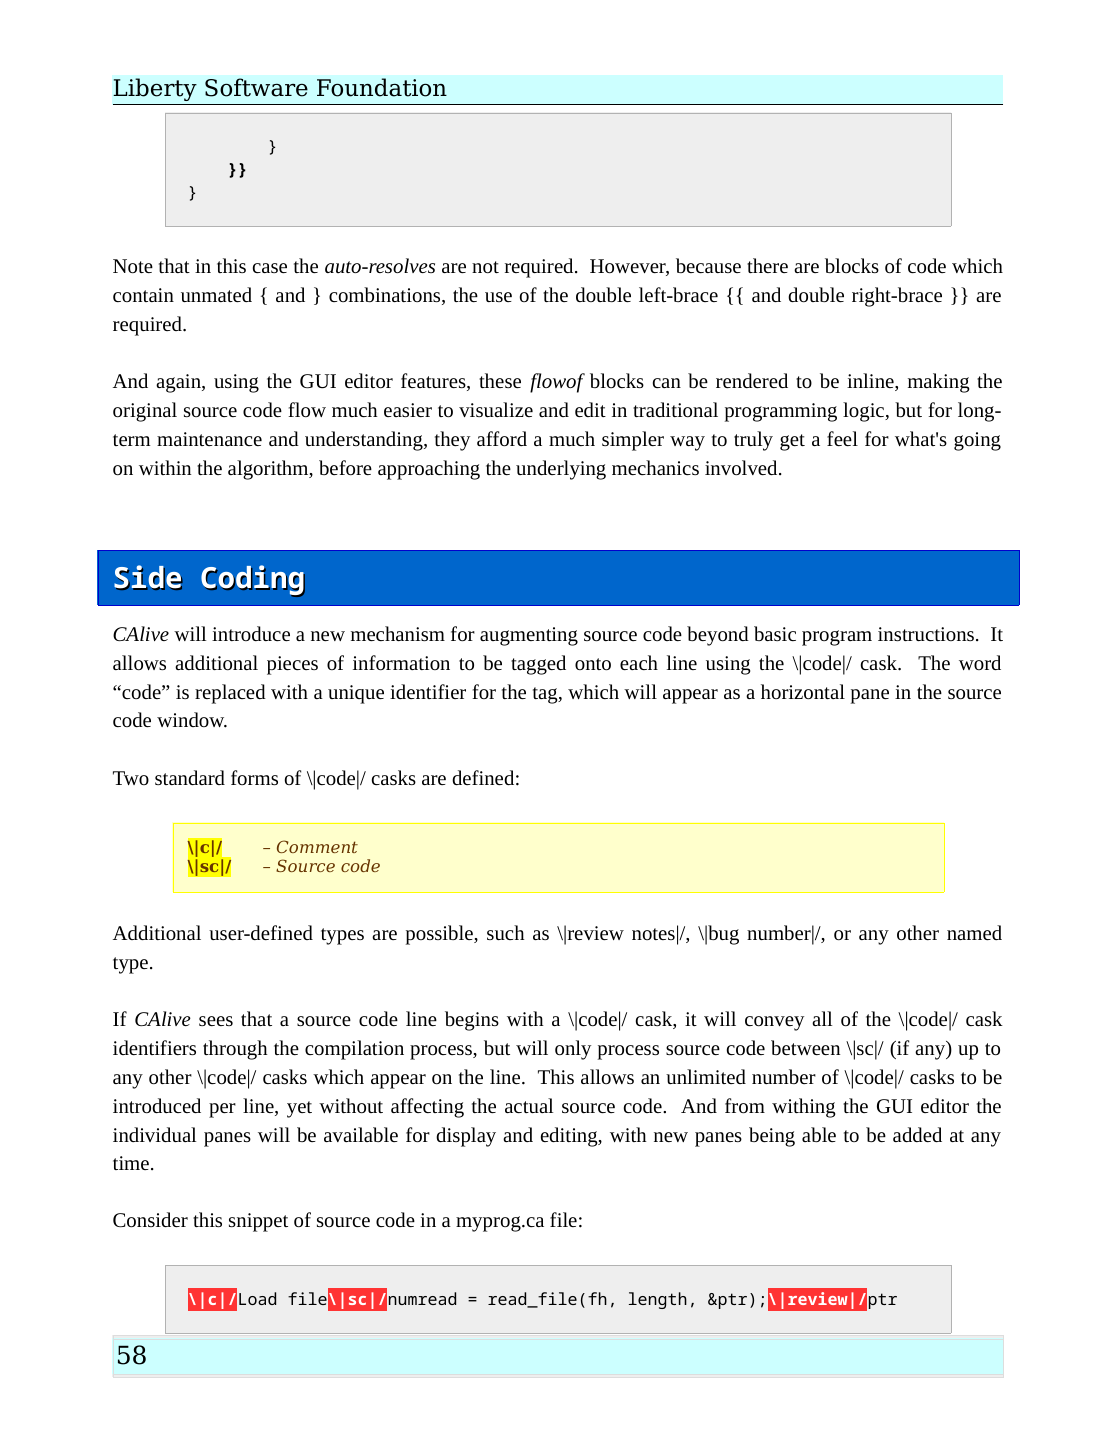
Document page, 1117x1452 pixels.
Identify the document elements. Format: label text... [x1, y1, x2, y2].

subtitle Side Coding [99, 551, 1019, 605]
text Consider this snippet of source code in a myprog.ca file: [112, 1208, 1003, 1232]
text Note that in this case the auto-resolves are not required. However, because there are blocks of code which contain unmated { and } combinations, the use of the double left-brace {{ and double right-brace }} are required. [112, 254, 1003, 336]
text CAlive will introduce a new mechanism for augmenting source code beyond basic program instructions. It allows additional pieces of information to be tagged onto each line using the \|code|/ cask. The word “code” is replaced with a unique identifier for the tag, which will appear as a horizontal pane in the source code window. [112, 622, 1003, 732]
text Two standard forms of \|code|/ casks are defined: [112, 765, 1003, 789]
text Additional user-defined types are possible, such as \|review notes|/, \|bug number|/, or any other named type. [112, 921, 1003, 974]
text \|c|/Load file\|sc|/numread = read_file(fh, length, &ptr);\|review|/ptr [166, 1266, 951, 1333]
text \|c|/ – Comment \|sc|/ – Source code [174, 824, 944, 892]
text } }} } [166, 114, 951, 226]
text If CAlive sees that a source code line begins with a \|code|/ cask, it will convey all of the \|code|/ cask identifiers through the compilation process, but will only process source code between \|sc|/ (if any) up to any other \|code|/ casks which appear on the line. This allows an unlimited number of \|code|/ casks to be introduced per line, yet without affecting the actual source code. And from withing the GUI editor the individual panes will be available for display and editing, with new panes being able to be added at any time. [112, 1007, 1003, 1175]
text And again, using the GUI editor features, these flowof blocks can be rendered to be inline, making the original source code flow much easier to visualize and edit in traditional programming logic, but for long-term maintenance and understanding, they afford a much simpler way to truly get a feel for what's going on within the algorithm, before approaching the underlying mechanics involved. [112, 369, 1003, 480]
